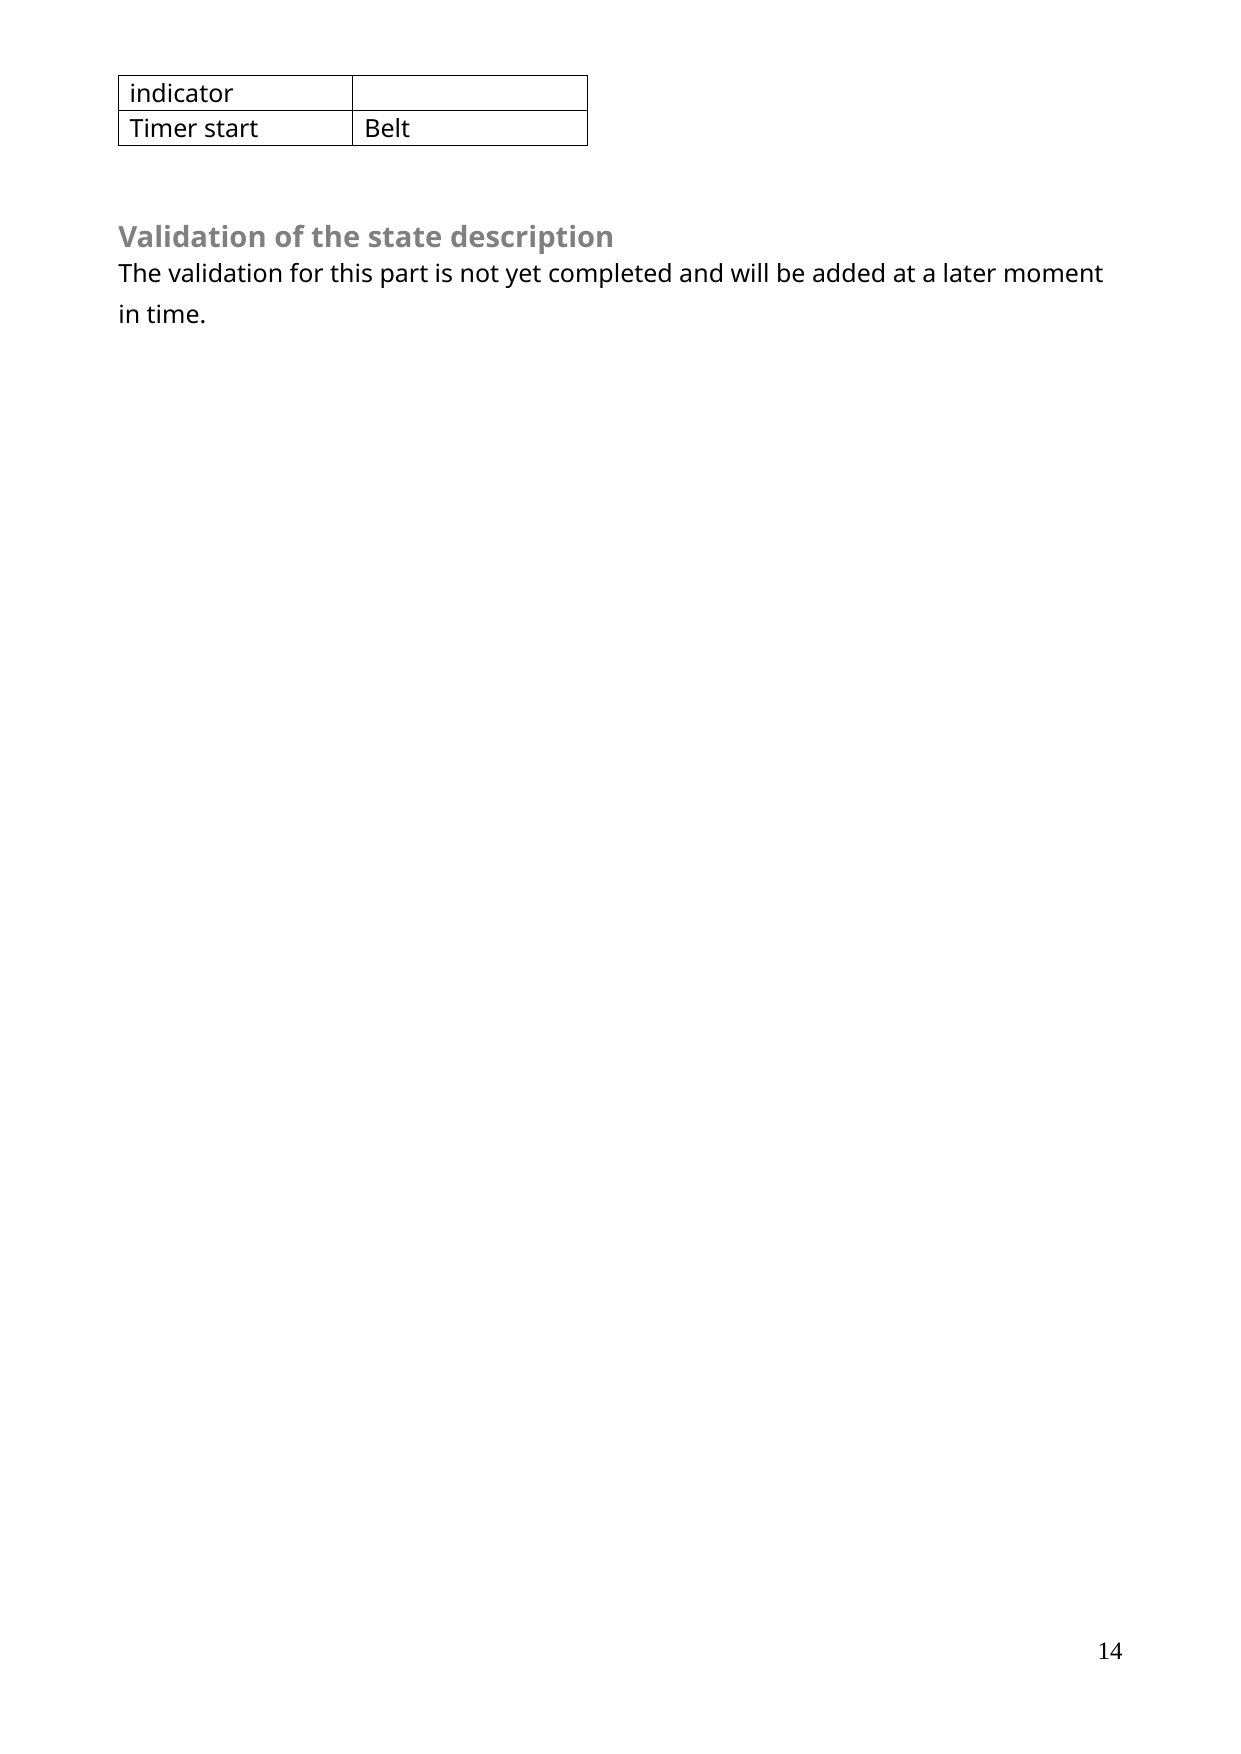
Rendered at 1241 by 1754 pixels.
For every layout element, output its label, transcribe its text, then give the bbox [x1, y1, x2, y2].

table_cell indicator [119, 76, 352, 110]
subtitle Validation of the state description [118, 216, 1122, 256]
table_cell Timer start [119, 111, 352, 145]
table_cell [353, 76, 587, 110]
table_cell Belt [353, 111, 587, 145]
text The validation for this part is not yet completed and will be added at a later moment in time. [118, 256, 1122, 331]
